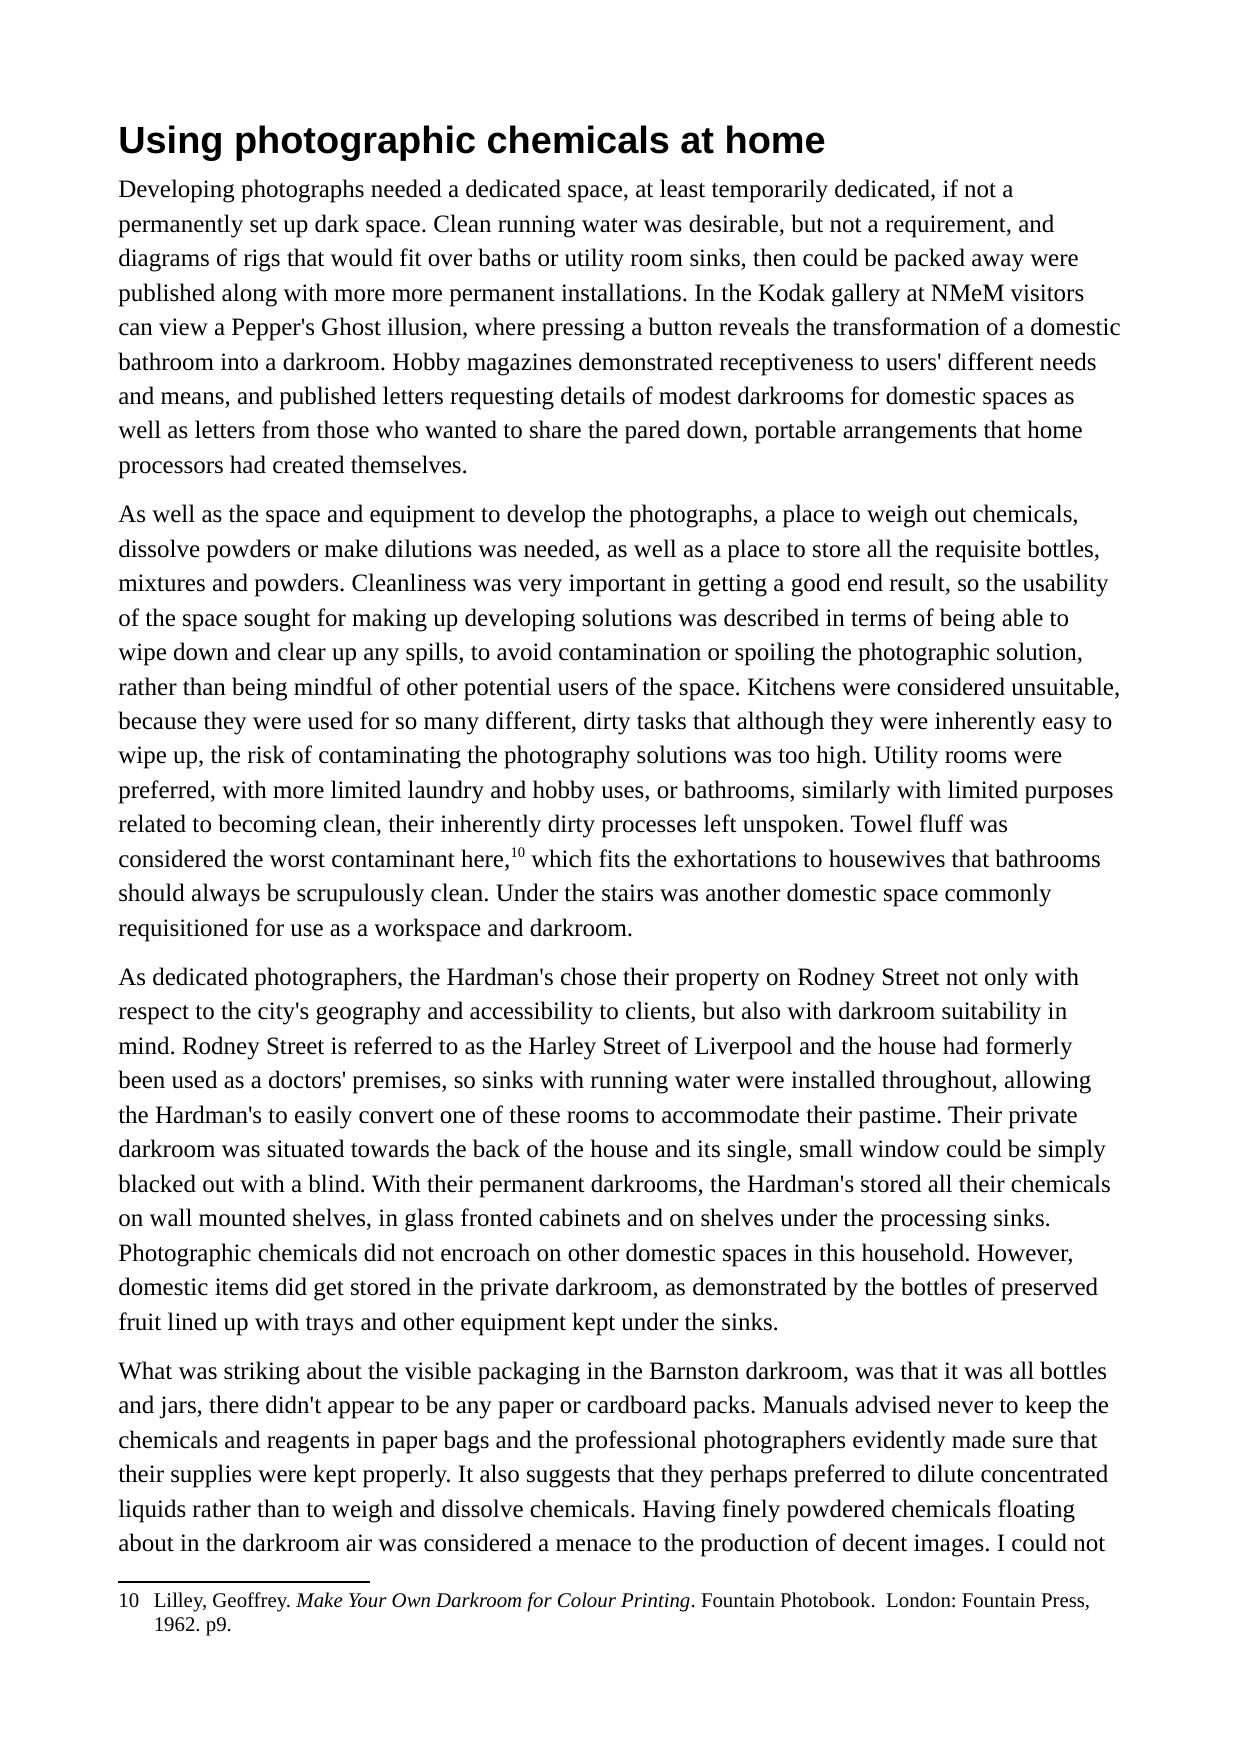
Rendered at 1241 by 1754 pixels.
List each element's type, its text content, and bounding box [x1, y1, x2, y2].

text As well as the space and equipment to develop the photographs, a place to weigh out chemicals, dissolve powders or make dilutions was needed, as well as a place to store all the requisite bottles, mixtures and powders. Cleanliness was very important in getting a good end result, so the usability of the space sought for making up developing solutions was described in terms of being able to wipe down and clear up any spills, to avoid contamination or spoiling the photographic solution, rather than being mindful of other potential users of the space. Kitchens were considered unsuitable, because they were used for so many different, dirty tasks that although they were inherently easy to wipe up, the risk of contaminating the photography solutions was too high. Utility rooms were preferred, with more limited laundry and hobby uses, or bathrooms, similarly with limited purposes related to becoming clean, their inherently dirty processes left unspoken. Towel fluff was considered the worst contaminant here, which fits the exhortations to housewives that bathrooms should always be scrupulously clean. Under the stairs was another domestic space commonly requisitioned for use as a workspace and darkroom. [118, 499, 1122, 942]
text As dedicated photographers, the Hardman's chose their property on Rodney Street not only with respect to the city's geography and accessibility to clients, but also with darkroom suitability in mind. Rodney Street is referred to as the Harley Street of Liverpool and the house had formerly been used as a doctors' premises, so sinks with running water were installed throughout, allowing the Hardman's to easily convert one of these rooms to accommodate their pastime. Their private darkroom was situated towards the back of the house and its single, small window could be simply blacked out with a blind. With their permanent darkrooms, the Hardman's stored all their chemicals on wall mounted shelves, in glass fronted cabinets and on shelves under the processing sinks. Photographic chemicals did not encroach on other domestic spaces in this household. However, domestic items did get stored in the private darkroom, as demonstrated by the bottles of preserved fruit lined up with trays and other equipment kept under the sinks. [118, 962, 1122, 1336]
subtitle Using photographic chemicals at home [118, 118, 1122, 162]
text Developing photographs needed a dedicated space, at least temporarily dedicated, if not a permanently set up dark space. Clean running water was desirable, but not a requirement, and diagrams of rigs that would fit over baths or utility room sinks, then could be packed away were published along with more more permanent installations. In the Kodak gallery at NMeM visitors can view a Pepper's Ghost illusion, where pressing a button reveals the transformation of a domestic bathroom into a darkroom. Hobby magazines demonstrated receptiveness to users' different needs and means, and published letters requesting details of modest darkrooms for domestic spaces as well as letters from those who wanted to share the pared down, portable arrangements that home processors had created themselves. [118, 174, 1122, 479]
text What was striking about the visible packaging in the Barnston darkroom, was that it was all bottles and jars, there didn't appear to be any paper or cardboard packs. Manuals advised never to keep the chemicals and reagents in paper bags and the professional photographers evidently made sure that their supplies were kept properly. It also suggests that they perhaps preferred to dilute concentrated liquids rather than to weigh and dissolve chemicals. Having finely powdered chemicals floating about in the darkroom air was considered a menace to the production of decent images. I could not [118, 1356, 1122, 1557]
text Lilley, Geoffrey. Make Your Own Darkroom for Colour Printing. Fountain Photobook. London: Fountain Press, 1962. p9. [118, 1588, 1122, 1636]
